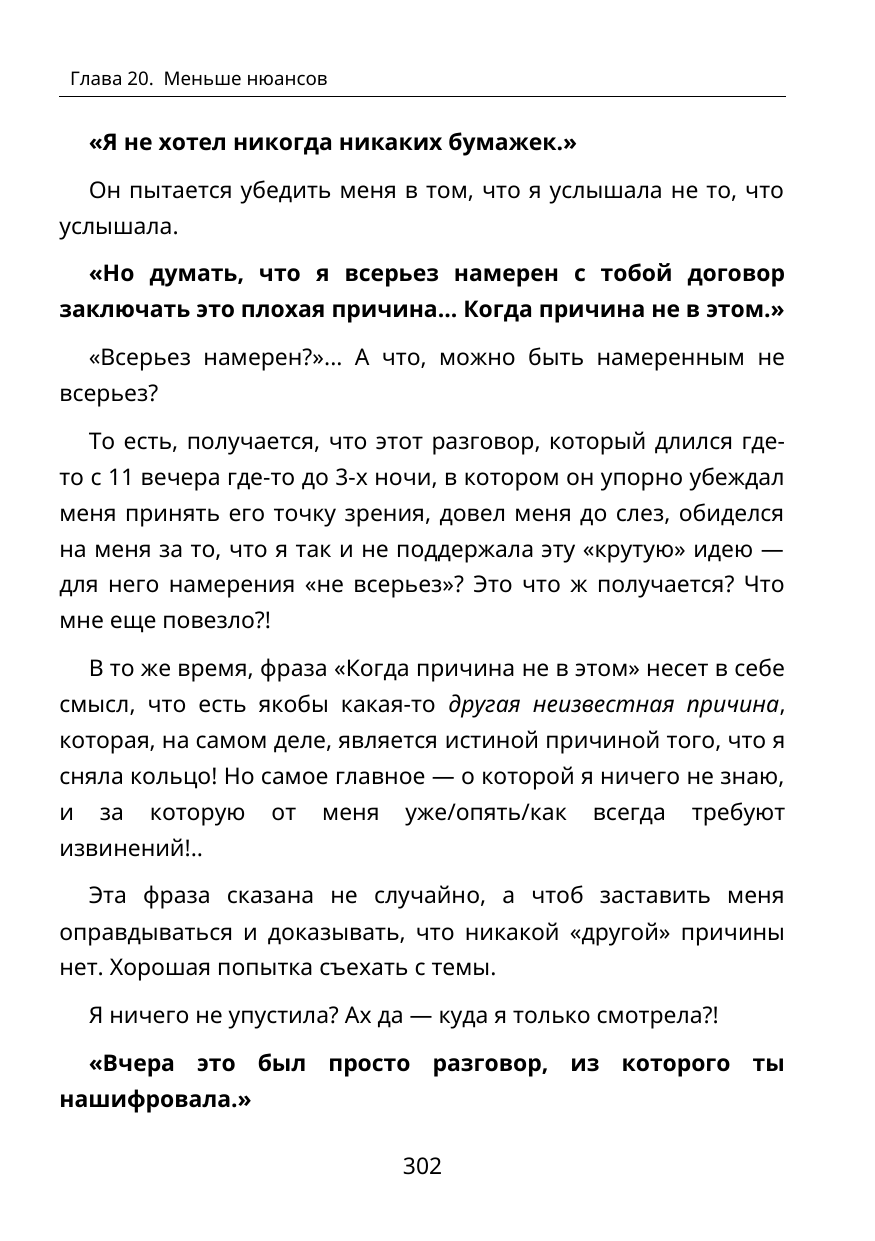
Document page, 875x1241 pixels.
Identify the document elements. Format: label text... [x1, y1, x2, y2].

text «Вчера это был просто разговор, из которого ты нашифровала.» [59, 1047, 786, 1114]
text «Но думать, что я всерьез намерен с тобой договор заключать это плохая причина... Когда причина не в этом.» [59, 257, 786, 324]
text Эта фраза сказана не случайно, а чтоб заставить меня оправдываться и доказывать, что никакой «другой» причины нет. Хорошая попытка съехать с темы. [59, 879, 786, 983]
text Он пытается убедить меня в том, что я услышала не то, что услышала. [59, 174, 786, 241]
text В то же время, фраза «Когда причина не в этом» несет в себе смысл, что есть якобы какая-то другая неизвестная причина, которая, на самом деле, является истиной причиной того, что я сняла кольцо! Но самое главное — о которой я ничего не знаю, и за которую от меня уже/опять/как всегда требуют извинений!.. [59, 652, 786, 863]
text «Я не хотел никогда никаких бумажек.» [59, 126, 786, 157]
text То есть, получается, что этот разговор, который длился где-то с 11 вечера где-то до 3-х ночи, в котором он упорно убеждал меня принять его точку зрения, довел меня до слез, обиделся на меня за то, что я так и не поддержала эту «крутую» идею — для него намерения «не всерьез»? Это что ж получается? Что мне еще повезло?! [59, 425, 786, 636]
text Я ничего не упустила? Ах да — куда я только смотрела?! [59, 999, 786, 1030]
text «Всерьез намерен?»... А что, можно быть намеренным не всерьез? [59, 341, 786, 408]
